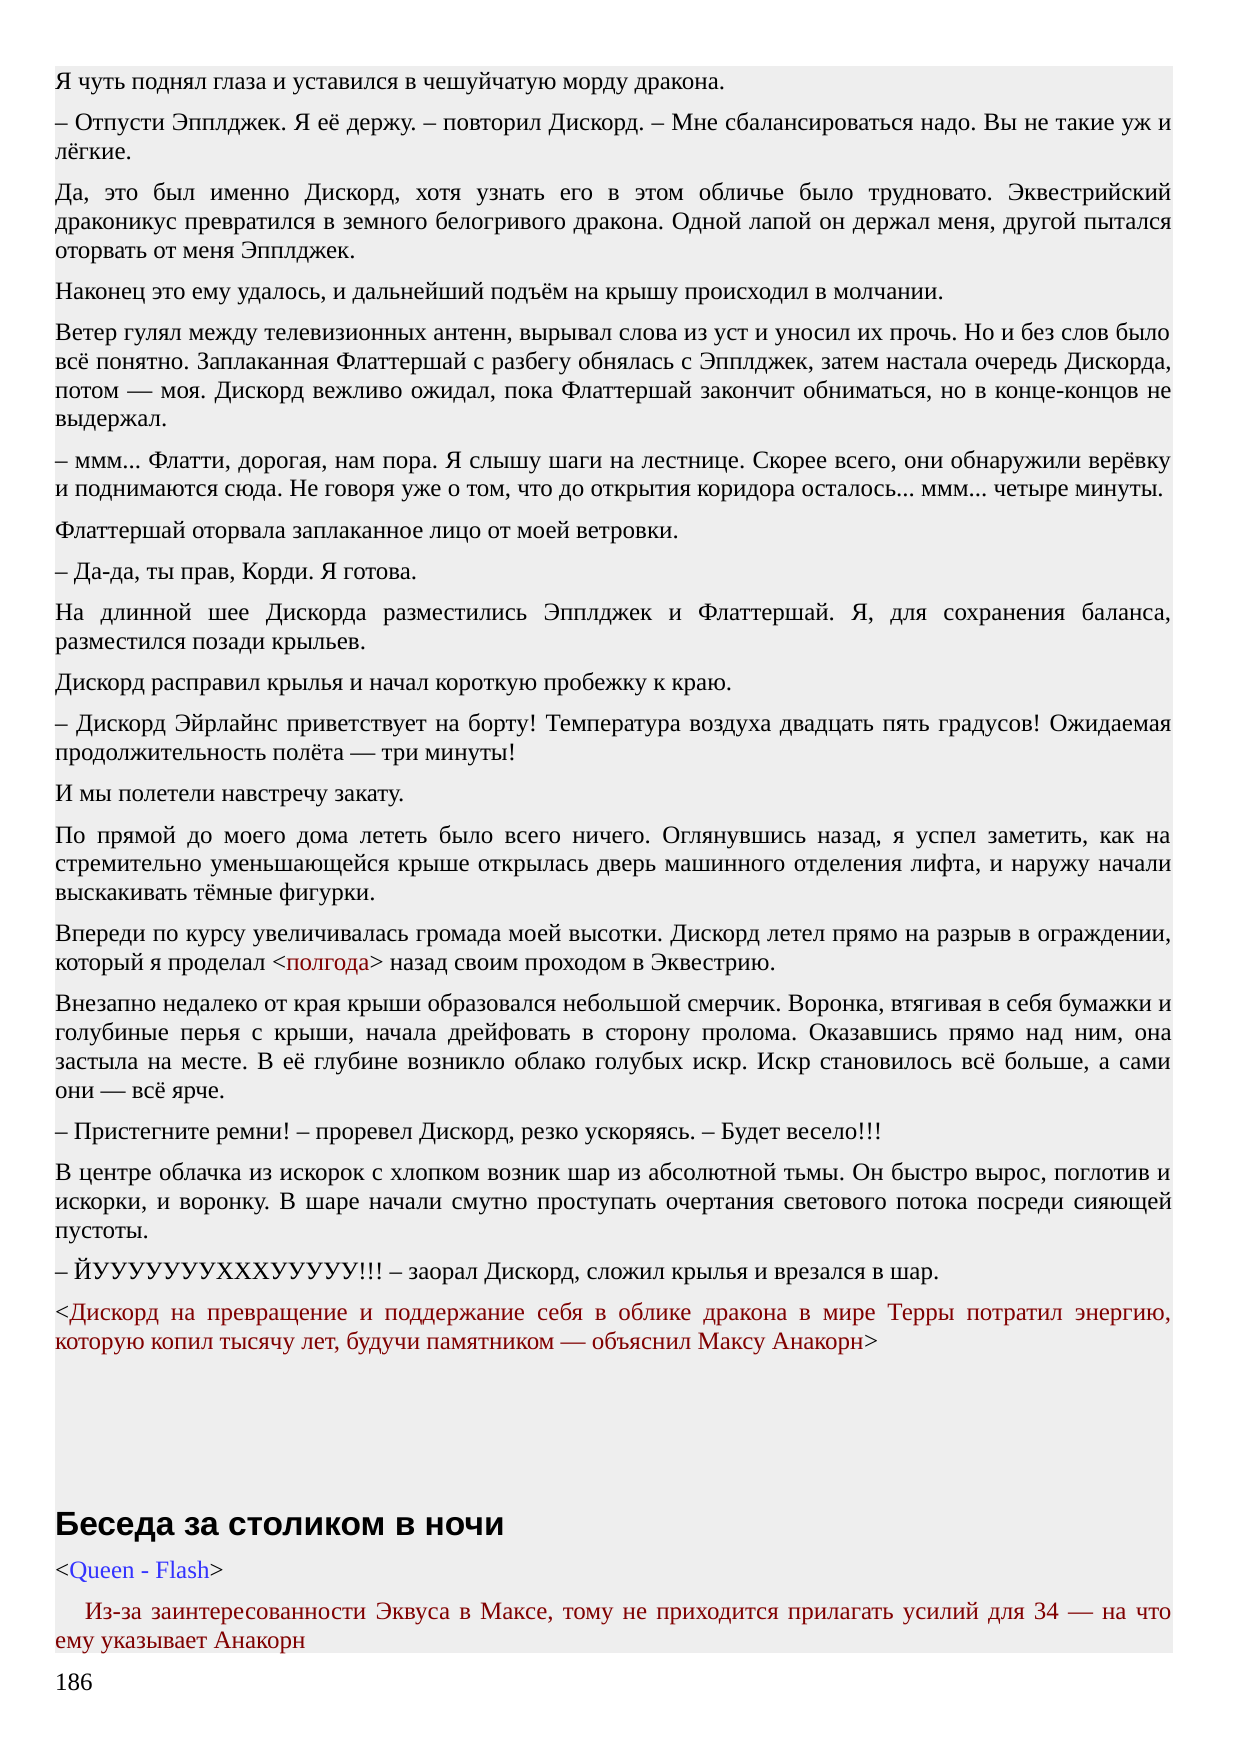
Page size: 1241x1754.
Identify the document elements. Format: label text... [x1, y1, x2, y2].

text В центре облачка из искорок с хлопком возник шар из абсолютной тьмы. Он быстро вырос, поглотив и искорки, и воронку. В шаре начали смутно проступать очертания светового потока посреди сияющей пустоты. [55, 1157, 1173, 1243]
text Я чуть поднял глаза и уставился в чешуйчатую морду дракона. [55, 66, 1173, 95]
subtitle Беседа за столиком в ночи [55, 1503, 1173, 1542]
text <Queen - Flash> [55, 1555, 1173, 1583]
text – ЙУУУУУУУХХХУУУУУ!!! – заорал Дискорд, сложил крылья и врезался в шар. [55, 1256, 1173, 1285]
text Дискорд расправил крылья и начал короткую пробежку к краю. [55, 667, 1173, 696]
text Из-за заинтересованности Эквуса в Максе, тому не приходится прилагать усилий для 34 — на что ему указывает Анакорн [55, 1596, 1173, 1653]
text И мы полетели навстречу закату. [55, 778, 1173, 807]
text Наконец это ему удалось, и дальнейший подъём на крышу происходил в молчании. [55, 276, 1173, 305]
text Внезапно недалеко от края крыши образовался небольшой смерчик. Воронка, втягивая в себя бумажки и голубиные перья с крыши, начала дрейфовать в сторону пролома. Оказавшись прямо над ним, она застыла на месте. В её глубине возникло облако голубых искр. Искр становилось всё больше, а сами они — всё ярче. [55, 988, 1173, 1103]
text Впереди по курсу увеличивалась громада моей высотки. Дискорд летел прямо на разрыв в ограждении, который я проделал <полгода> назад своим проходом в Эквестрию. [55, 918, 1173, 976]
text <Дискорд на превращение и поддержание себя в облике дракона в мире Терры потратил энергию, которую копил тысячу лет, будучи памятником — объяснил Максу Анакорн> [55, 1297, 1173, 1355]
text Да, это был именно Дискорд, хотя узнать его в этом обличье было трудновато. Эквестрийский драконикус превратился в земного белогривого дракона. Одной лапой он держал меня, другой пытался оторвать от меня Эпплджек. [55, 177, 1173, 263]
text По прямой до моего дома лететь было всего ничего. Оглянувшись назад, я успел заметить, как на стремительно уменьшающейся крыше открылась дверь машинного отделения лифта, и наружу начали выскакивать тёмные фигурки. [55, 820, 1173, 906]
text – ммм... Флатти, дорогая, нам пора. Я слышу шаги на лестнице. Скорее всего, они обнаружили верёвку и поднимаются сюда. Не говоря уже о том, что до открытия коридора осталось... ммм... четыре минуты. [55, 445, 1173, 502]
text На длинной шее Дискорда разместились Эпплджек и Флаттершай. Я, для сохранения баланса, разместился позади крыльев. [55, 597, 1173, 655]
text – Пристегните ремни! – проревел Дискорд, резко ускоряясь. – Будет весело!!! [55, 1116, 1173, 1145]
text – Отпусти Эпплджек. Я её держу. – повторил Дискорд. – Мне сбалансироваться надо. Вы не такие уж и лёгкие. [55, 107, 1173, 165]
text – Да-да, ты прав, Корди. Я готова. [55, 556, 1173, 585]
text Флаттершай оторвала заплаканное лицо от моей ветровки. [55, 515, 1173, 543]
text – Дискорд Эйрлайнс приветствует на борту! Температура воздуха двадцать пять градусов! Ожидаемая продолжительность полёта — три минуты! [55, 708, 1173, 766]
text Ветер гулял между телевизионных антенн, вырывал слова из уст и уносил их прочь. Но и без слов было всё понятно. Заплаканная Флаттершай с разбегу обнялась с Эпплджек, затем настала очередь Дискорда, потом — моя. Дискорд вежливо ожидал, пока Флаттершай закончит обниматься, но в конце-концов не выдержал. [55, 317, 1173, 432]
